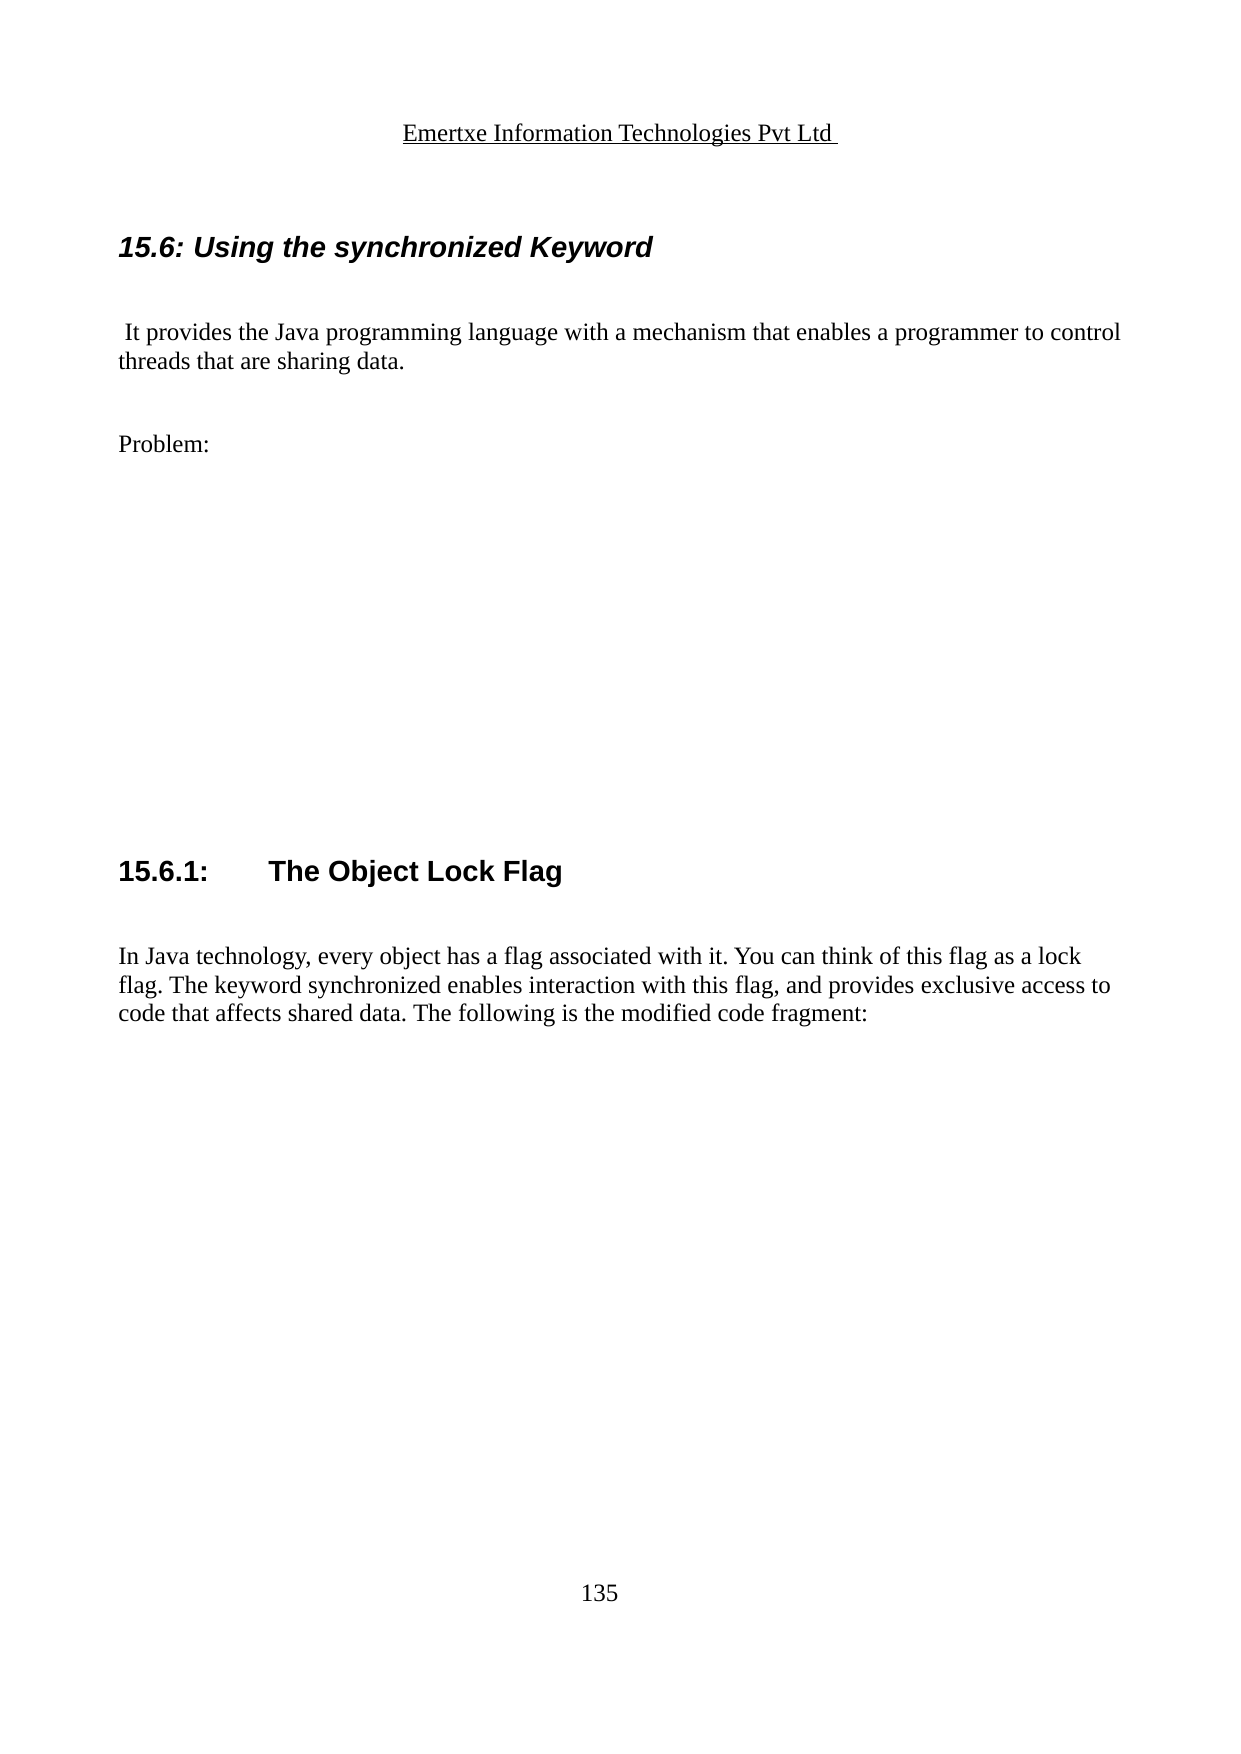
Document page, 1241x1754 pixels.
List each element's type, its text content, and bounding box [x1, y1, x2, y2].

subtitle Using the synchronized Keyword [118, 230, 1122, 264]
text In Java technology, every object has a flag associated with it. You can think of this flag as a lock flag. The keyword synchronized enables interaction with this flag, and provides exclusive access to code that affects shared data. The following is the modified code fragment: [118, 941, 1122, 1027]
text It provides the Java programming language with a mechanism that enables a programmer to control threads that are sharing data. [118, 317, 1122, 375]
text Problem: [118, 429, 1122, 457]
subtitle The Object Lock Flag [118, 854, 1122, 887]
